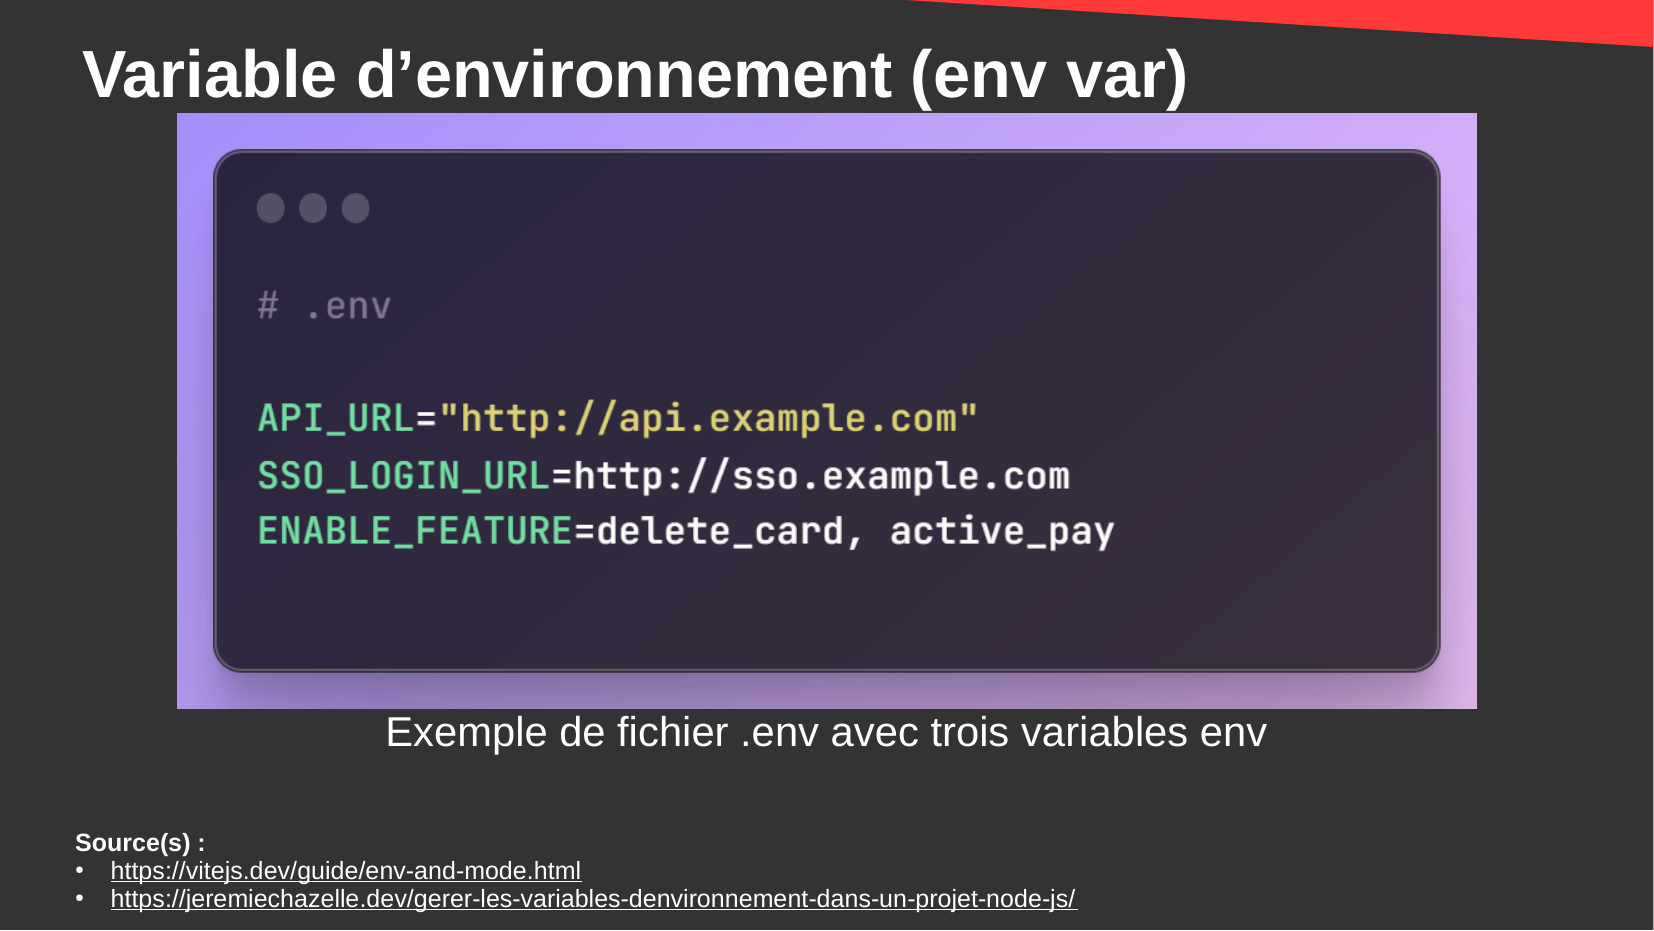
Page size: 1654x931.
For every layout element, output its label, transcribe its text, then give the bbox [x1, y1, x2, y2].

title Variable d’environnement (env var) [82, 37, 1571, 115]
text_box [905, 0, 1654, 48]
list Exemple de fichier .env avec trois variables env [125, 708, 1529, 762]
picture [177, 113, 1477, 708]
text_box Source(s) : https://vitejs.dev/guide/env-and-mode.html https://jeremiechazelle.dev/gerer-les-variables-denvironnement-dans-un-projet-node-js/ [60, 821, 1546, 931]
